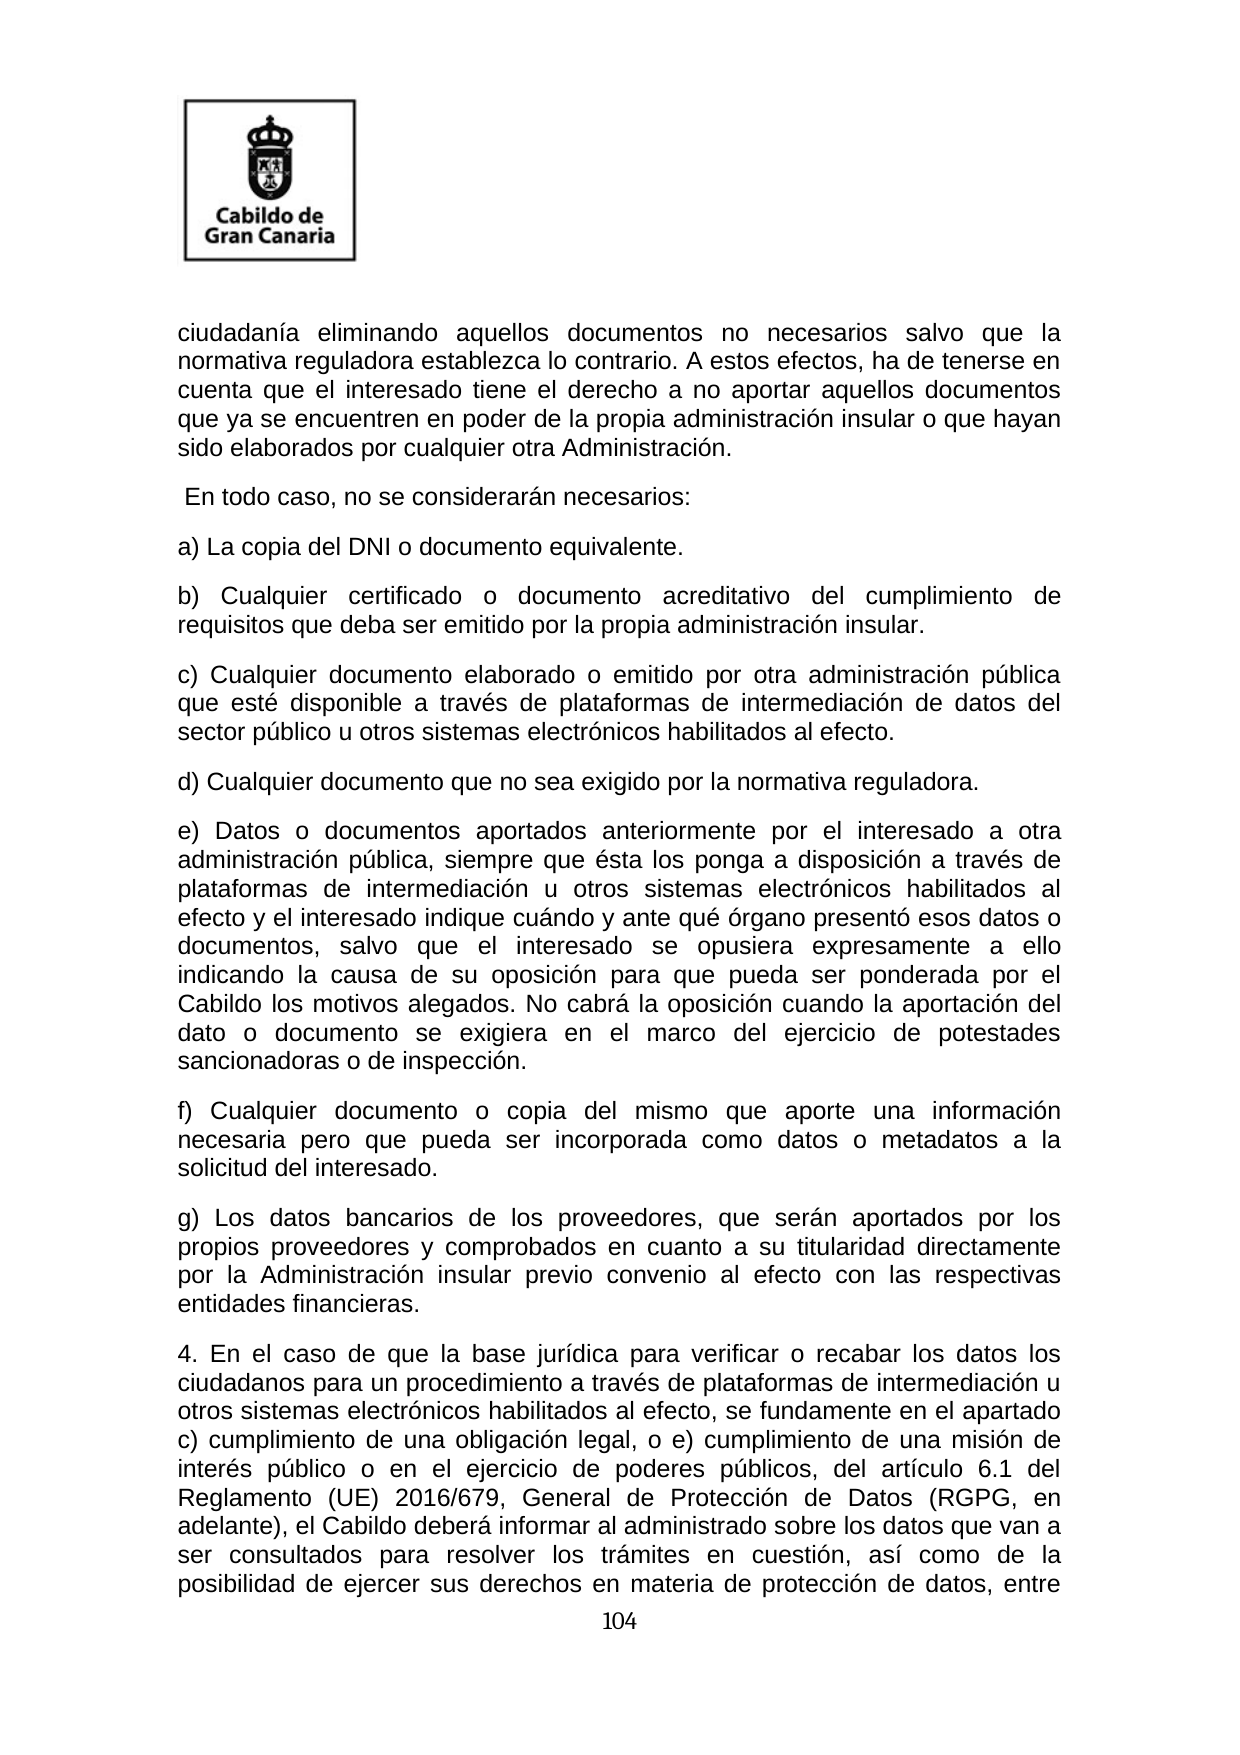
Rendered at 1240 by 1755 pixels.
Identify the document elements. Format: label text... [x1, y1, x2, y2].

text 4. En el caso de que la base jurídica para verificar o recabar los datos los ciudadanos para un procedimiento a través de plataformas de intermediación u otros sistemas electrónicos habilitados al efecto, se fundamente en el apartado c) cumplimiento de una obligación legal, o e) cumplimiento de una misión de interés público o en el ejercicio de poderes públicos, del artículo 6.1 del Reglamento (UE) 2016/679, General de Protección de Datos (RGPG, en adelante), el Cabildo deberá informar al administrado sobre los datos que van a ser consultados para resolver los trámites en cuestión, así como de la posibilidad de ejercer sus derechos en materia de protección de datos, entre [177, 1339, 1062, 1598]
text e) Datos o documentos aportados anteriormente por el interesado a otra administración pública, siempre que ésta los ponga a disposición a través de plataformas de intermediación u otros sistemas electrónicos habilitados al efecto y el interesado indique cuándo y ante qué órgano presentó esos datos o documentos, salvo que el interesado se opusiera expresamente a ello indicando la causa de su oposición para que pueda ser ponderada por el Cabildo los motivos alegados. No cabrá la oposición cuando la aportación del dato o documento se exigiera en el marco del ejercicio de potestades sancionadoras o de inspección. [177, 816, 1062, 1075]
text En todo caso, no se considerarán necesarios: [177, 482, 1062, 511]
text c) Cualquier documento elaborado o emitido por otra administración pública que esté disponible a través de plataformas de intermediación de datos del sector público u otros sistemas electrónicos habilitados al efecto. [177, 660, 1062, 746]
text g) Los datos bancarios de los proveedores, que serán aportados por los propios proveedores y comprobados en cuanto a su titularidad directamente por la Administración insular previo convenio al efecto con las respectivas entidades financieras. [177, 1203, 1062, 1318]
text ciudadanía eliminando aquellos documentos no necesarios salvo que la normativa reguladora establezca lo contrario. A estos efectos, ha de tenerse en cuenta que el interesado tiene el derecho a no aportar aquellos documentos que ya se encuentren en poder de la propia administración insular o que hayan sido elaborados por cualquier otra Administración. [177, 318, 1062, 461]
text a) La copia del DNI o documento equivalente. [177, 532, 1062, 561]
text d) Cualquier documento que no sea exigido por la normativa reguladora. [177, 767, 1062, 796]
text f) Cualquier documento o copia del mismo que aporte una información necesaria pero que pueda ser incorporada como datos o metadatos a la solicitud del interesado. [177, 1096, 1062, 1182]
text b) Cualquier certificado o documento acreditativo del cumplimiento de requisitos que deba ser emitido por la propia administración insular. [177, 581, 1062, 639]
